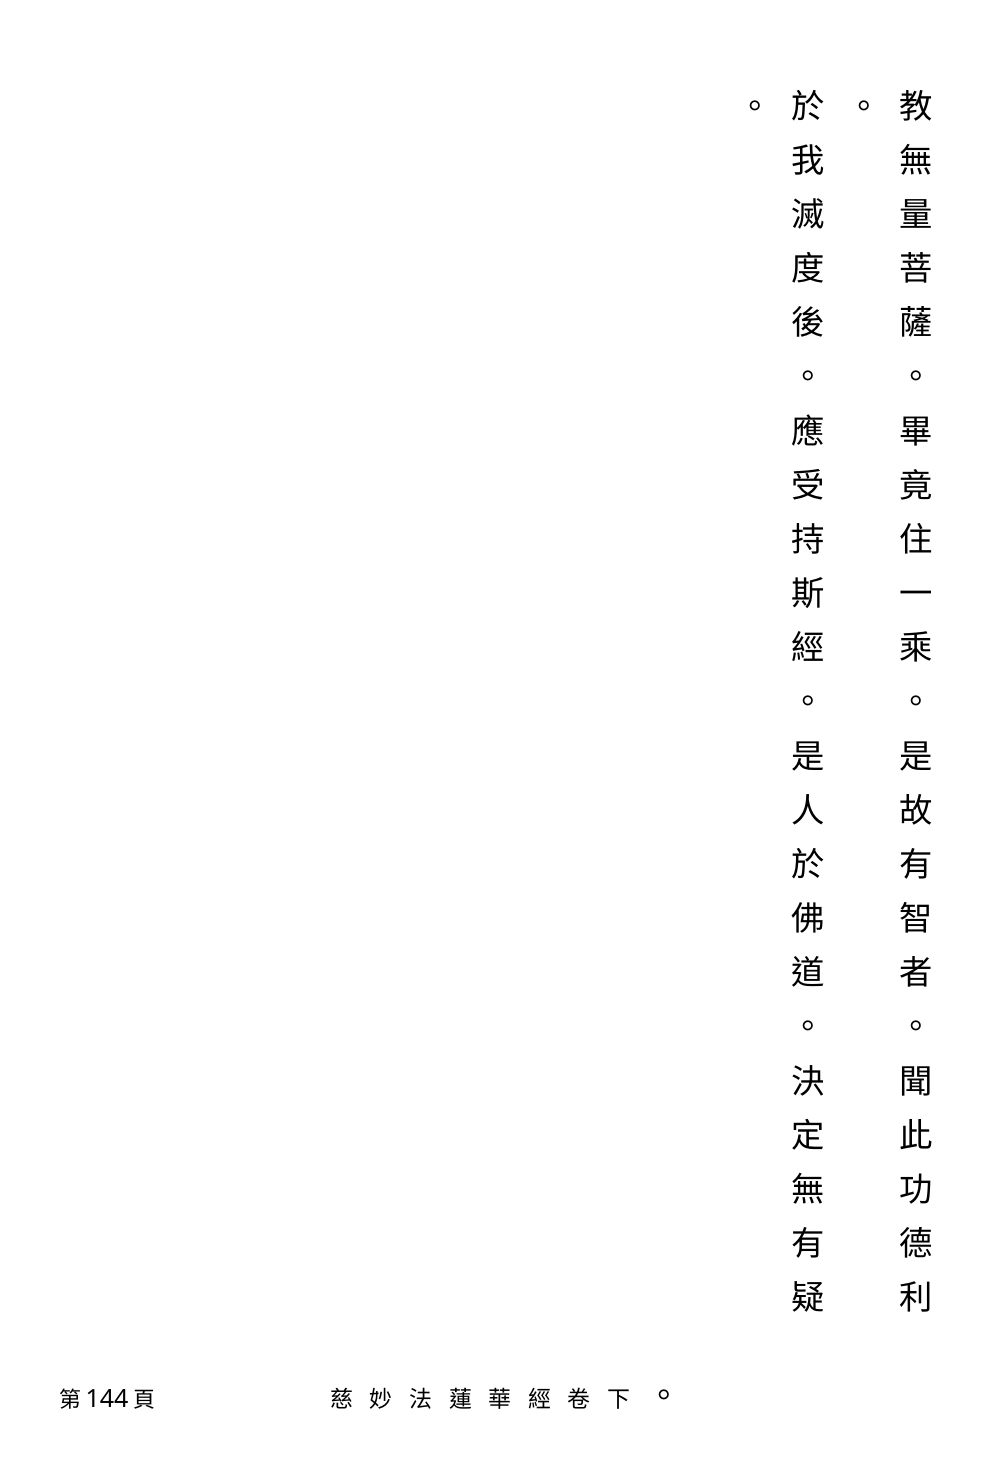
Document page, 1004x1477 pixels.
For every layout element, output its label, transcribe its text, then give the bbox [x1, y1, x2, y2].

text 於我滅度後。應受持斯經。是人於佛道。決定無有疑。 [728, 88, 837, 1363]
text 教無量菩薩。畢竟住一乘。是故有智者。聞此功德利。 [837, 88, 945, 1363]
